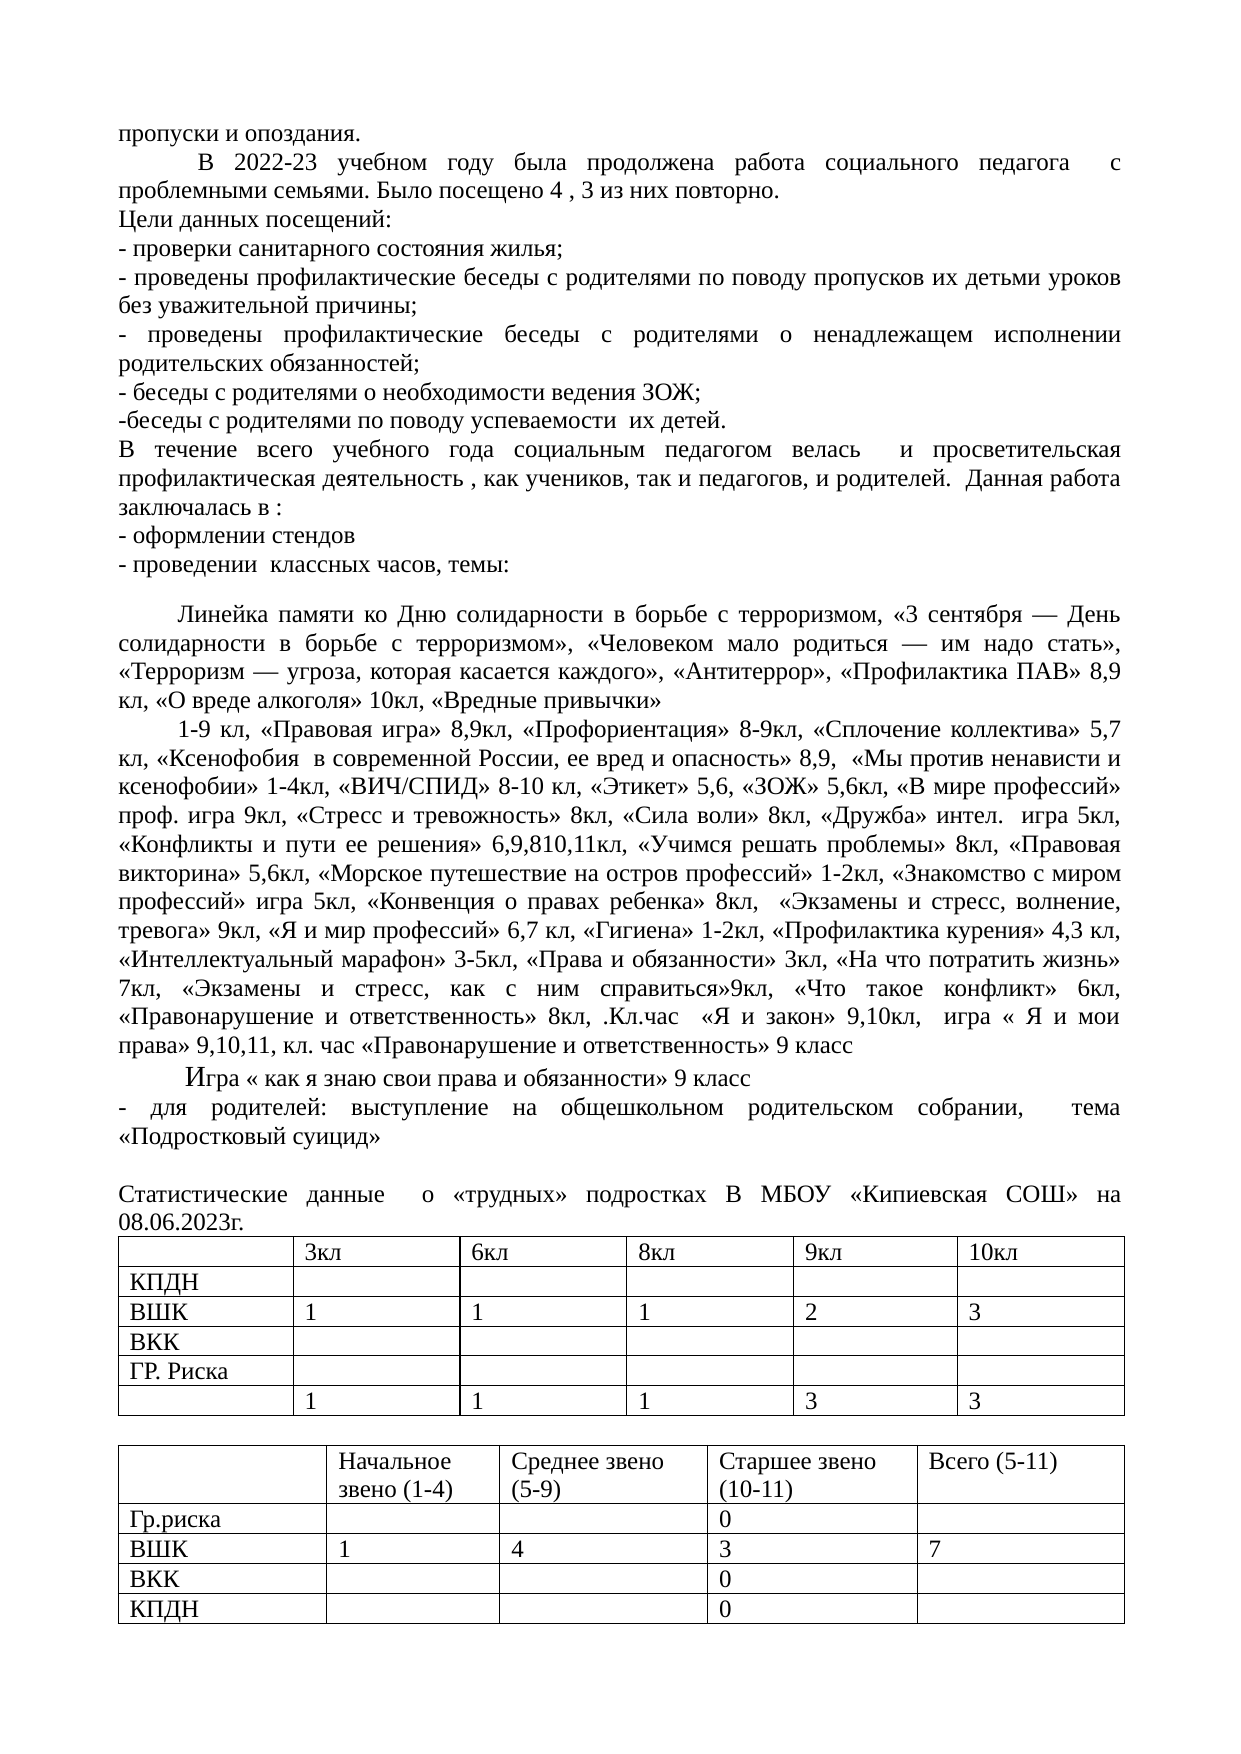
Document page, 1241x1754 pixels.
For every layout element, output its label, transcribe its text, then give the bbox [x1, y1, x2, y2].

text - проверки санитарного состояния жилья; [118, 233, 1122, 262]
table_header 10кл [958, 1237, 1124, 1266]
table_cell 7 [918, 1534, 1124, 1563]
text - проведены профилактические беседы с родителями о ненадлежащем исполнении родительских обязанностей; [118, 319, 1122, 377]
table_cell [500, 1504, 707, 1533]
table_header Начальное звено (1-4) [327, 1446, 499, 1503]
text В 2022-23 учебном году была продолжена работа социального педагога с проблемными семьями. Было посещено 4 , 3 из них повторно. [118, 147, 1122, 204]
table_header Среднее звено (5-9) [500, 1446, 707, 1503]
table_cell КПДН [119, 1267, 293, 1296]
table_cell [794, 1267, 957, 1296]
text В течение всего учебного года социальным педагогом велась и просветительская профилактическая деятельность , как учеников, так и педагогов, и родителей. Данная работа заключалась в : [118, 434, 1122, 521]
table_cell ВКК [119, 1564, 326, 1593]
text пропуски и опоздания. [118, 118, 1122, 147]
table_cell [500, 1564, 707, 1593]
table_cell [918, 1594, 1124, 1622]
table_cell [461, 1267, 626, 1296]
table_cell [327, 1594, 499, 1622]
text 1-9 кл, «Правовая игра» 8,9кл, «Профориентация» 8-9кл, «Сплочение коллектива» 5,7 кл, «Ксенофобия в современной России, ее вред и опасность» 8,9, «Мы против ненависти и ксенофобии» 1-4кл, «ВИЧ/СПИД» 8-10 кл, «Этикет» 5,6, «ЗОЖ» 5,6кл, «В мире профессий» проф. игра 9кл, «Стресс и тревожность» 8кл, «Сила воли» 8кл, «Дружба» интел. игра 5кл, «Конфликты и пути ее решения» 6,9,810,11кл, «Учимся решать проблемы» 8кл, «Правовая викторина» 5,6кл, «Морское путешествие на остров профессий» 1-2кл, «Знакомство с миром профессий» игра 5кл, «Конвенция о правах ребенка» 8кл, «Экзамены и стресс, волнение, тревога» 9кл, «Я и мир профессий» 6,7 кл, «Гигиена» 1-2кл, «Профилактика курения» 4,3 кл, «Интеллектуальный марафон» 3-5кл, «Права и обязанности» 3кл, «На что потратить жизнь» 7кл, «Экзамены и стресс, как с ним справиться»9кл, «Что такое конфликт» 6кл, «Правонарушение и ответственность» 8кл, .Кл.час «Я и закон» 9,10кл, игра « Я и мои права» 9,10,11, кл. час «Правонарушение и ответственность» 9 класс [118, 714, 1122, 1059]
table_cell 1 [294, 1386, 459, 1415]
table_header 6кл [461, 1237, 626, 1266]
table_header [119, 1446, 326, 1503]
table_cell [500, 1594, 707, 1622]
table_cell [327, 1504, 499, 1533]
table_cell КПДН [119, 1594, 326, 1622]
text - проведены профилактические беседы с родителями по поводу пропусков их детьми уроков без уважительной причины; [118, 262, 1122, 319]
table_header 3кл [294, 1237, 459, 1266]
table_cell 3 [794, 1386, 957, 1415]
table_cell [958, 1267, 1124, 1296]
text Цели данных посещений: [118, 204, 1122, 233]
table_cell 3 [958, 1386, 1124, 1415]
table_cell [958, 1356, 1124, 1385]
table_cell ВШК [119, 1297, 293, 1326]
table_cell [627, 1267, 793, 1296]
table_cell 2 [794, 1297, 957, 1326]
table_cell 0 [708, 1504, 917, 1533]
table_cell 1 [461, 1297, 626, 1326]
text Игра « как я знаю свои права и обязанности» 9 класс [118, 1059, 1122, 1092]
table_cell 1 [327, 1534, 499, 1563]
text - проведении классных часов, темы: [118, 549, 1122, 578]
table_cell 1 [627, 1297, 793, 1326]
table_cell ВКК [119, 1327, 293, 1355]
table_cell [918, 1564, 1124, 1593]
table_cell 0 [708, 1564, 917, 1593]
text - беседы с родителями о необходимости ведения ЗОЖ; [118, 377, 1122, 406]
table_cell 3 [958, 1297, 1124, 1326]
table_header [119, 1237, 293, 1266]
table_cell [294, 1327, 459, 1355]
table_cell 1 [461, 1386, 626, 1415]
table_cell 1 [627, 1386, 793, 1415]
table_cell 1 [294, 1297, 459, 1326]
table_header 9кл [794, 1237, 957, 1266]
table_cell [461, 1327, 626, 1355]
table_cell [918, 1504, 1124, 1533]
text -беседы с родителями по поводу успеваемости их детей. [118, 406, 1122, 434]
table_header Всего (5-11) [918, 1446, 1124, 1503]
table_cell ГР. Риска [119, 1356, 293, 1385]
table_cell 3 [708, 1534, 917, 1563]
table_cell [958, 1327, 1124, 1355]
table_cell [294, 1267, 459, 1296]
table_cell [119, 1386, 293, 1415]
table_cell [794, 1356, 957, 1385]
table_cell [627, 1356, 793, 1385]
table_cell [627, 1327, 793, 1355]
table_cell [461, 1356, 626, 1385]
table_header Старшее звено (10-11) [708, 1446, 917, 1503]
table_cell Гр.риска [119, 1504, 326, 1533]
table_header 8кл [627, 1237, 793, 1266]
table_cell ВШК [119, 1534, 326, 1563]
table_cell 0 [708, 1594, 917, 1622]
text Статистические данные о «трудных» подростках В МБОУ «Кипиевская СОШ» на 08.06.2023г. [118, 1179, 1122, 1236]
text - для родителей: выступление на общешкольном родительском собрании, тема «Подростковый суицид» [118, 1092, 1122, 1150]
table_cell 4 [500, 1534, 707, 1563]
table_cell [794, 1327, 957, 1355]
table_cell [327, 1564, 499, 1593]
text - оформлении стендов [118, 521, 1122, 549]
table_cell [294, 1356, 459, 1385]
text Линейка памяти ко Дню солидарности в борьбе с терроризмом, «3 сентября — День солидарности в борьбе с терроризмом», «Человеком мало родиться — им надо стать», «Терроризм — угроза, которая касается каждого», «Антитеррор», «Профилактика ПАВ» 8,9 кл, «О вреде алкоголя» 10кл, «Вредные привычки» [118, 599, 1122, 714]
